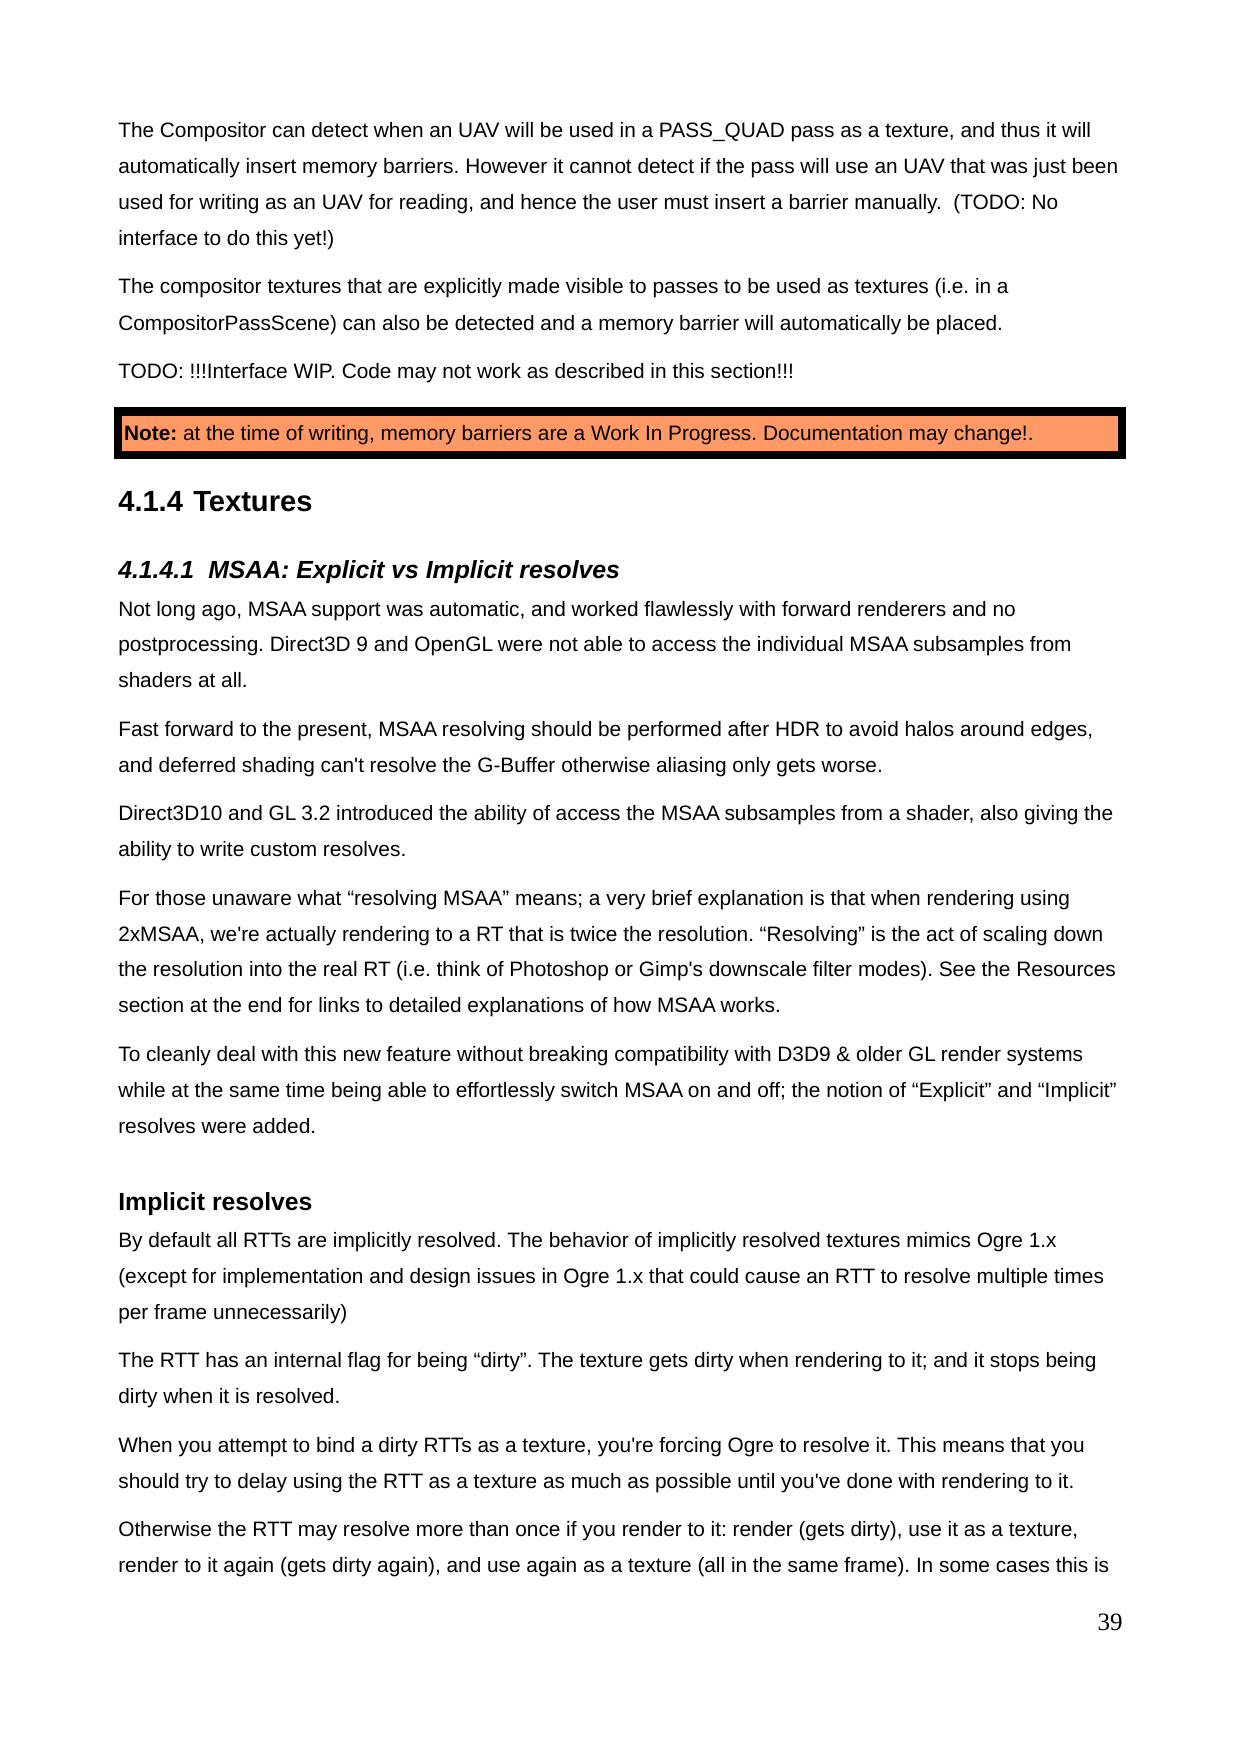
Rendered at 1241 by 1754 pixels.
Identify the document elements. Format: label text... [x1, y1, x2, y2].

text For those unaware what “resolving MSAA” means; a very brief explanation is that when rendering using 2xMSAA, we're actually rendering to a RT that is twice the resolution. “Resolving” is the act of scaling down the resolution into the real RT (i.e. think of Photoshop or Gimp's downscale filter modes). See the Resources section at the end for links to detailed explanations of how MSAA works. [118, 885, 1122, 1017]
text When you attempt to bind a dirty RTTs as a texture, you're forcing Ogre to resolve it. This means that you should try to delay using the RTT as a texture as much as possible until you've done with rendering to it. [118, 1433, 1122, 1493]
text The Compositor can detect when an UAV will be used in a PASS_QUAD pass as a texture, and thus it will automatically insert memory barriers. However it cannot detect if the pass will use an UAV that was just been used for writing as an UAV for reading, and hence the user must insert a barrier manually. (TODO: No interface to do this yet!) [118, 118, 1122, 250]
text The compositor textures that are explicitly made visible to passes to be used as textures (i.e. in a CompositorPassScene) can also be detected and a memory barrier will automatically be placed. [118, 274, 1122, 334]
text The RTT has an internal flag for being “dirty”. The texture gets dirty when rendering to it; and it stops being dirty when it is resolved. [118, 1348, 1122, 1408]
text Not long ago, MSAA support was automatic, and worked flawlessly with forward renderers and no postprocessing. Direct3D 9 and OpenGL were not able to access the individual MSAA subsamples from shaders at all. [118, 596, 1122, 692]
subtitle MSAA: Explicit vs Implicit resolves [118, 555, 1122, 584]
subtitle Implicit resolves [118, 1187, 1122, 1216]
text By default all RTTs are implicitly resolved. The behavior of implicitly resolved textures mimics Ogre 1.x (except for implementation and design issues in Ogre 1.x that could cause an RTT to resolve multiple times per frame unnecessarily) [118, 1228, 1122, 1324]
text TODO: !!!Interface WIP. Code may not work as described in this section!!! [118, 359, 1122, 383]
text Direct3D10 and GL 3.2 introduced the ability of access the MSAA subsamples from a shader, also giving the ability to write custom resolves. [118, 801, 1122, 861]
text Otherwise the RTT may resolve more than once if you render to it: render (gets dirty), use it as a texture, render to it again (gets dirty again), and use again as a texture (all in the same frame). In some cases this is [118, 1517, 1122, 1577]
text Fast forward to the present, MSAA resolving should be performed after HDR to avoid halos around edges, and deferred shading can't resolve the G-Buffer otherwise aliasing only gets worse. [118, 717, 1122, 777]
text To cleanly deal with this new feature without breaking compatibility with D3D9 & older GL render systems while at the same time being able to effortlessly switch MSAA on and off; the notion of “Explicit” and “Implicit” resolves were added. [118, 1042, 1122, 1137]
subtitle Textures [118, 484, 1122, 518]
table_header Note: at the time of writing, memory barriers are a Work In Progress. Documentation may change!. [122, 416, 1118, 451]
